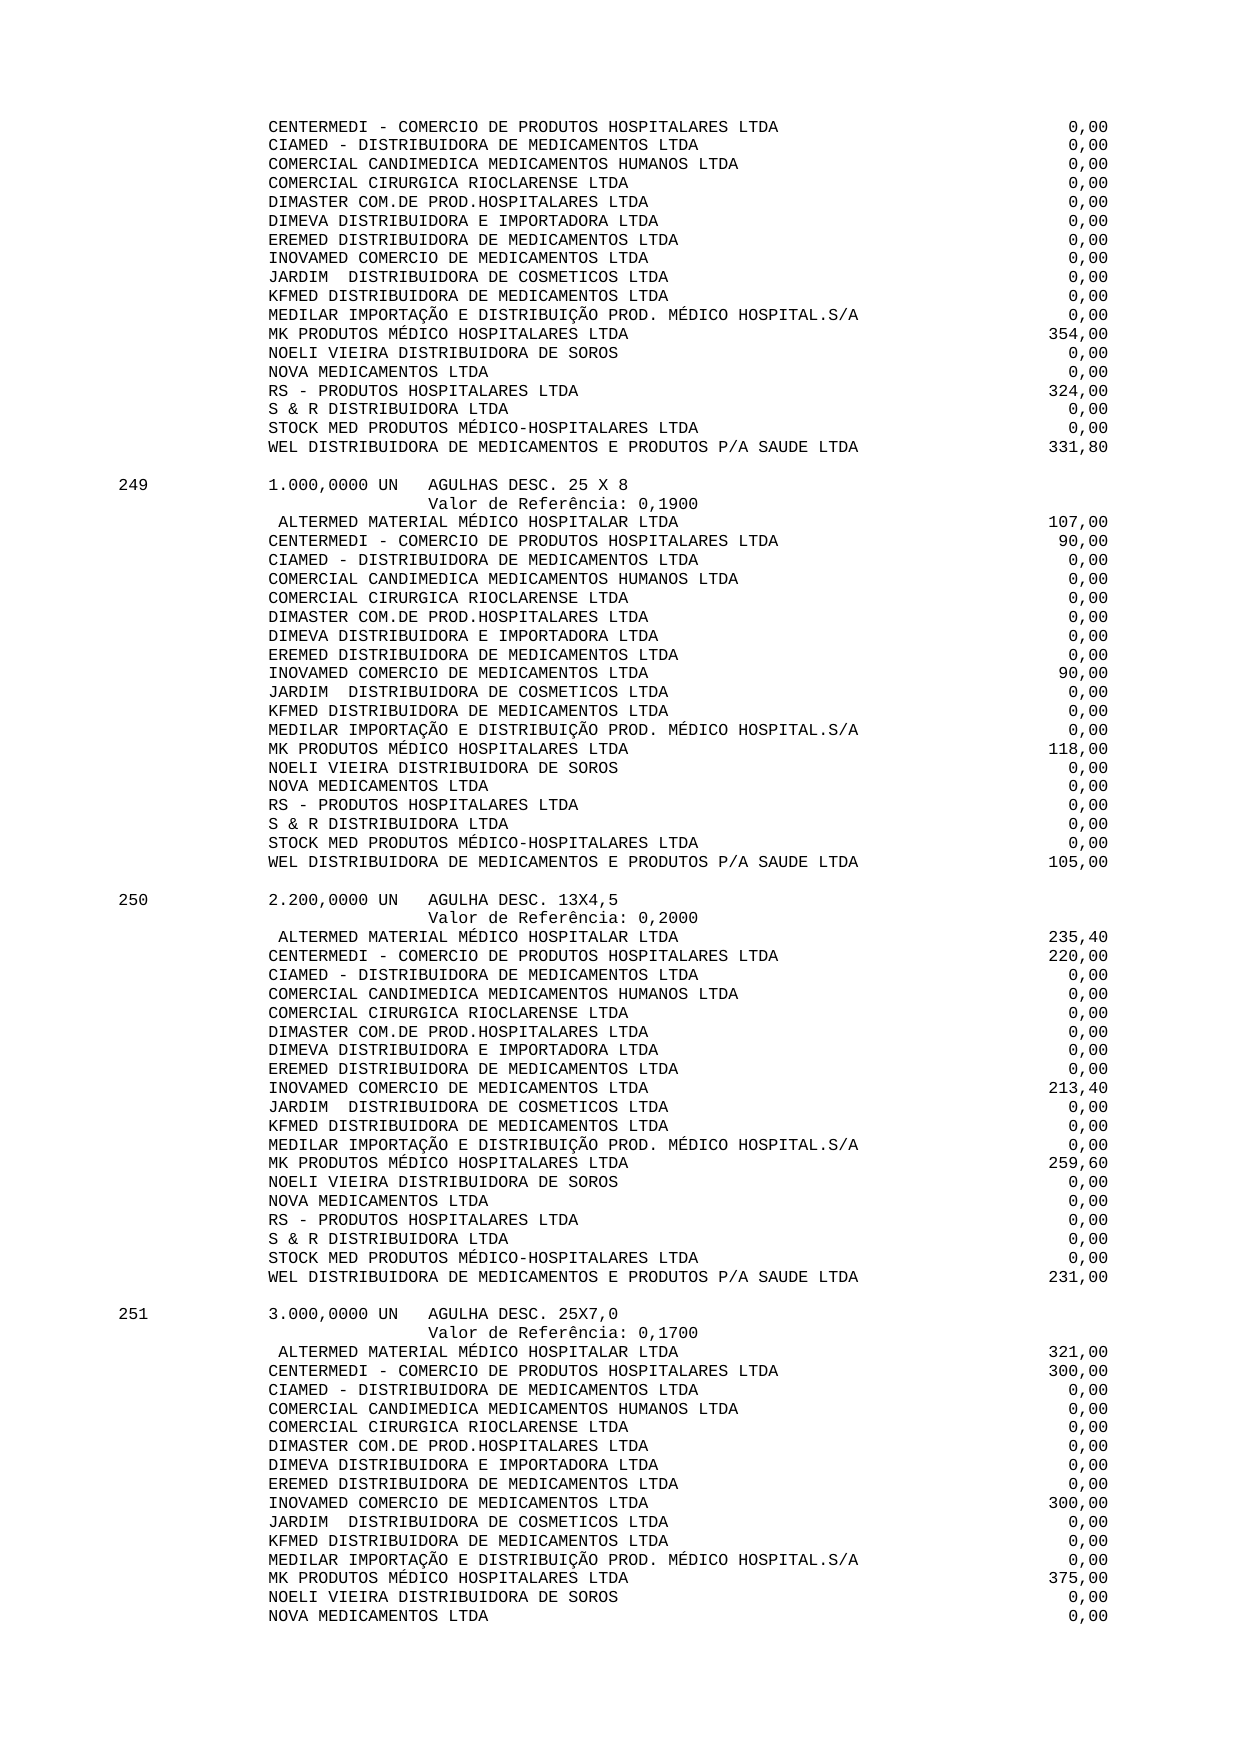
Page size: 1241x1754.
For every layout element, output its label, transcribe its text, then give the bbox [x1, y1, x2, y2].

text CENTERMEDI - COMERCIO DE PRODUTOS HOSPITALARES LTDA 0,00 CIAMED - DISTRIBUIDORA DE MEDICAMENTOS LTDA 0,00 COMERCIAL CANDIMEDICA MEDICAMENTOS HUMANOS LTDA 0,00 COMERCIAL CIRURGICA RIOCLARENSE LTDA 0,00 DIMASTER COM.DE PROD.HOSPITALARES LTDA 0,00 DIMEVA DISTRIBUIDORA E IMPORTADORA LTDA 0,00 EREMED DISTRIBUIDORA DE MEDICAMENTOS LTDA 0,00 INOVAMED COMERCIO DE MEDICAMENTOS LTDA 0,00 JARDIM DISTRIBUIDORA DE COSMETICOS LTDA 0,00 KFMED DISTRIBUIDORA DE MEDICAMENTOS LTDA 0,00 MEDILAR IMPORTAÇÃO E DISTRIBUIÇÃO PROD. MÉDICO HOSPITAL.S/A 0,00 MK PRODUTOS MÉDICO HOSPITALARES LTDA 354,00 NOELI VIEIRA DISTRIBUIDORA DE SOROS 0,00 NOVA MEDICAMENTOS LTDA 0,00 RS - PRODUTOS HOSPITALARES LTDA 324,00 S & R DISTRIBUIDORA LTDA 0,00 STOCK MED PRODUTOS MÉDICO-HOSPITALARES LTDA 0,00 WEL DISTRIBUIDORA DE MEDICAMENTOS E PRODUTOS P/A SAUDE LTDA 331,80 249 1.000,0000 UN AGULHAS DESC. 25 X 8 Valor de Referência: 0,1900 ALTERMED MATERIAL MÉDICO HOSPITALAR LTDA 107,00 CENTERMEDI - COMERCIO DE PRODUTOS HOSPITALARES LTDA 90,00 CIAMED - DISTRIBUIDORA DE MEDICAMENTOS LTDA 0,00 COMERCIAL CANDIMEDICA MEDICAMENTOS HUMANOS LTDA 0,00 COMERCIAL CIRURGICA RIOCLARENSE LTDA 0,00 DIMASTER COM.DE PROD.HOSPITALARES LTDA 0,00 DIMEVA DISTRIBUIDORA E IMPORTADORA LTDA 0,00 EREMED DISTRIBUIDORA DE MEDICAMENTOS LTDA 0,00 INOVAMED COMERCIO DE MEDICAMENTOS LTDA 90,00 JARDIM DISTRIBUIDORA DE COSMETICOS LTDA 0,00 KFMED DISTRIBUIDORA DE MEDICAMENTOS LTDA 0,00 MEDILAR IMPORTAÇÃO E DISTRIBUIÇÃO PROD. MÉDICO HOSPITAL.S/A 0,00 MK PRODUTOS MÉDICO HOSPITALARES LTDA 118,00 NOELI VIEIRA DISTRIBUIDORA DE SOROS 0,00 NOVA MEDICAMENTOS LTDA 0,00 RS - PRODUTOS HOSPITALARES LTDA 0,00 S & R DISTRIBUIDORA LTDA 0,00 STOCK MED PRODUTOS MÉDICO-HOSPITALARES LTDA 0,00 WEL DISTRIBUIDORA DE MEDICAMENTOS E PRODUTOS P/A SAUDE LTDA 105,00 250 2.200,0000 UN AGULHA DESC. 13X4,5 Valor de Referência: 0,2000 ALTERMED MATERIAL MÉDICO HOSPITALAR LTDA 235,40 CENTERMEDI - COMERCIO DE PRODUTOS HOSPITALARES LTDA 220,00 CIAMED - DISTRIBUIDORA DE MEDICAMENTOS LTDA 0,00 COMERCIAL CANDIMEDICA MEDICAMENTOS HUMANOS LTDA 0,00 COMERCIAL CIRURGICA RIOCLARENSE LTDA 0,00 DIMASTER COM.DE PROD.HOSPITALARES LTDA 0,00 DIMEVA DISTRIBUIDORA E IMPORTADORA LTDA 0,00 EREMED DISTRIBUIDORA DE MEDICAMENTOS LTDA 0,00 INOVAMED COMERCIO DE MEDICAMENTOS LTDA 213,40 JARDIM DISTRIBUIDORA DE COSMETICOS LTDA 0,00 KFMED DISTRIBUIDORA DE MEDICAMENTOS LTDA 0,00 MEDILAR IMPORTAÇÃO E DISTRIBUIÇÃO PROD. MÉDICO HOSPITAL.S/A 0,00 MK PRODUTOS MÉDICO HOSPITALARES LTDA 259,60 NOELI VIEIRA DISTRIBUIDORA DE SOROS 0,00 NOVA MEDICAMENTOS LTDA 0,00 RS - PRODUTOS HOSPITALARES LTDA 0,00 S & R DISTRIBUIDORA LTDA 0,00 STOCK MED PRODUTOS MÉDICO-HOSPITALARES LTDA 0,00 WEL DISTRIBUIDORA DE MEDICAMENTOS E PRODUTOS P/A SAUDE LTDA 231,00 251 3.000,0000 UN AGULHA DESC. 25X7,0 Valor de Referência: 0,1700 ALTERMED MATERIAL MÉDICO HOSPITALAR LTDA 321,00 CENTERMEDI - COMERCIO DE PRODUTOS HOSPITALARES LTDA 300,00 CIAMED - DISTRIBUIDORA DE MEDICAMENTOS LTDA 0,00 COMERCIAL CANDIMEDICA MEDICAMENTOS HUMANOS LTDA 0,00 COMERCIAL CIRURGICA RIOCLARENSE LTDA 0,00 DIMASTER COM.DE PROD.HOSPITALARES LTDA 0,00 DIMEVA DISTRIBUIDORA E IMPORTADORA LTDA 0,00 EREMED DISTRIBUIDORA DE MEDICAMENTOS LTDA 0,00 INOVAMED COMERCIO DE MEDICAMENTOS LTDA 300,00 JARDIM DISTRIBUIDORA DE COSMETICOS LTDA 0,00 KFMED DISTRIBUIDORA DE MEDICAMENTOS LTDA 0,00 MEDILAR IMPORTAÇÃO E DISTRIBUIÇÃO PROD. MÉDICO HOSPITAL.S/A 0,00 MK PRODUTOS MÉDICO HOSPITALARES LTDA 375,00 NOELI VIEIRA DISTRIBUIDORA DE SOROS 0,00 NOVA MEDICAMENTOS LTDA 0,00 [118, 118, 1122, 1626]
